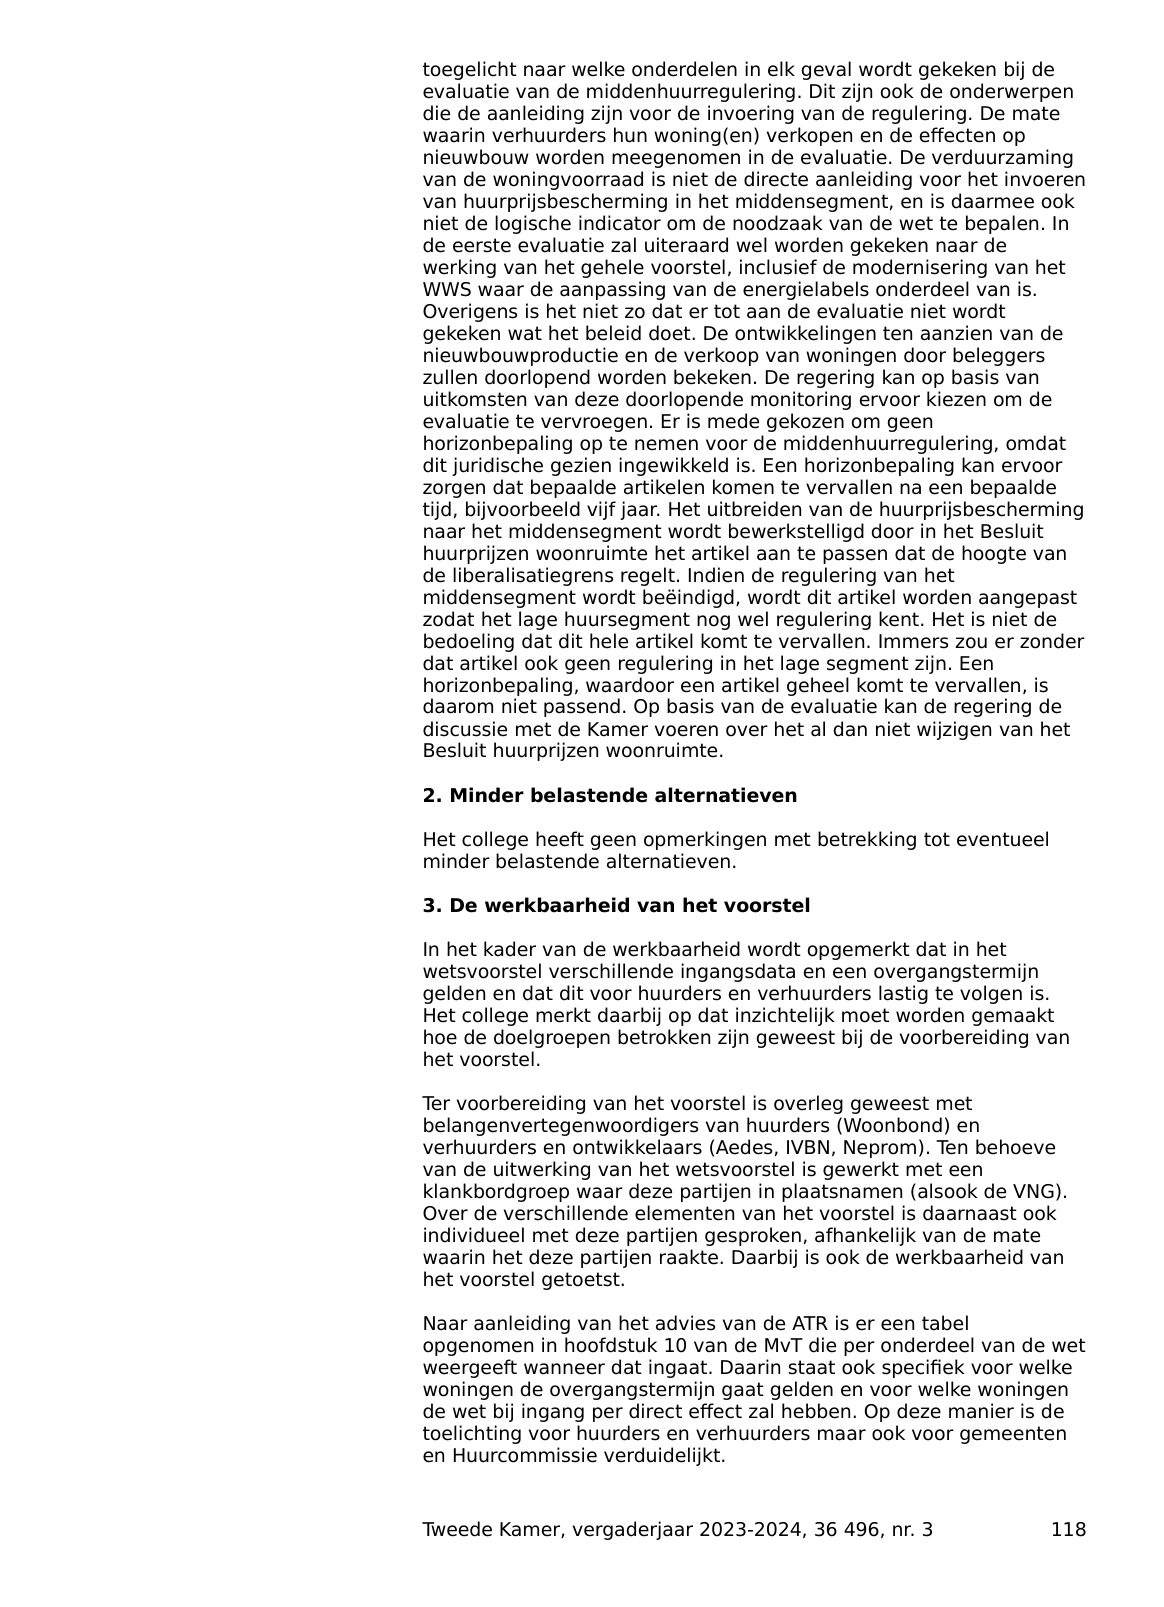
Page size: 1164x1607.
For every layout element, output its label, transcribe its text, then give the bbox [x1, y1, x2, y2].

text Naar aanleiding van het advies van de ATR is er een tabel opgenomen in hoofdstuk 10 van de MvT die per onderdeel van de wet weergeeft wanneer dat ingaat. Daarin staat ook specifiek voor welke woningen de overgangstermijn gaat gelden en voor welke woningen de wet bij ingang per direct effect zal hebben. Op deze manier is de toelichting voor huurders en verhuurders maar ook voor gemeenten en Huurcommissie verduidelijkt. [422, 1313, 1087, 1467]
text toegelicht naar welke onderdelen in elk geval wordt gekeken bij de evaluatie van de middenhuurregulering. Dit zijn ook de onderwerpen die de aanleiding zijn voor de invoering van de regulering. De mate waarin verhuurders hun woning(en) verkopen en de effecten op nieuwbouw worden meegenomen in de evaluatie. De verduurzaming van de woningvoorraad is niet de directe aanleiding voor het invoeren van huurprijsbescherming in het middensegment, en is daarmee ook niet de logische indicator om de noodzaak van de wet te bepalen. In de eerste evaluatie zal uiteraard wel worden gekeken naar de werking van het gehele voorstel, inclusief de modernisering van het WWS waar de aanpassing van de energielabels onderdeel van is. Overigens is het niet zo dat er tot aan de evaluatie niet wordt gekeken wat het beleid doet. De ontwikkelingen ten aanzien van de nieuwbouwproductie en de verkoop van woningen door beleggers zullen doorlopend worden bekeken. De regering kan op basis van uitkomsten van deze doorlopende monitoring ervoor kiezen om de evaluatie te vervroegen. Er is mede gekozen om geen horizonbepaling op te nemen voor de middenhuurregulering, omdat dit juridische gezien ingewikkeld is. Een horizonbepaling kan ervoor zorgen dat bepaalde artikelen komen te vervallen na een bepaalde tijd, bijvoorbeeld vijf jaar. Het uitbreiden van de huurprijsbescherming naar het middensegment wordt bewerkstelligd door in het Besluit huurprijzen woonruimte het artikel aan te passen dat de hoogte van de liberalisatiegrens regelt. Indien de regulering van het middensegment wordt beëindigd, wordt dit artikel worden aangepast zodat het lage huursegment nog wel regulering kent. Het is niet de bedoeling dat dit hele artikel komt te vervallen. Immers zou er zonder dat artikel ook geen regulering in het lage segment zijn. Een horizonbepaling, waardoor een artikel geheel komt te vervallen, is daarom niet passend. Op basis van de evaluatie kan de regering de discussie met de Kamer voeren over het al dan niet wijzigen van het Besluit huurprijzen woonruimte. [422, 59, 1087, 762]
subtitle 3. De werkbaarheid van het voorstel [422, 895, 1087, 917]
text In het kader van de werkbaarheid wordt opgemerkt dat in het wetsvoorstel verschillende ingangsdata en een overgangstermijn gelden en dat dit voor huurders en verhuurders lastig te volgen is. Het college merkt daarbij op dat inzichtelijk moet worden gemaakt hoe de doelgroepen betrokken zijn geweest bij de voorbereiding van het voorstel. [422, 939, 1087, 1071]
text Ter voorbereiding van het voorstel is overleg geweest met belangenvertegenwoordigers van huurders (Woonbond) en verhuurders en ontwikkelaars (Aedes, IVBN, Neprom). Ten behoeve van de uitwerking van het wetsvoorstel is gewerkt met een klankbordgroep waar deze partijen in plaatsnamen (alsook de VNG). Over de verschillende elementen van het voorstel is daarnaast ook individueel met deze partijen gesproken, afhankelijk van de mate waarin het deze partijen raakte. Daarbij is ook de werkbaarheid van het voorstel getoetst. [422, 1093, 1087, 1291]
text Het college heeft geen opmerkingen met betrekking tot eventueel minder belastende alternatieven. [422, 829, 1087, 873]
subtitle 2. Minder belastende alternatieven [422, 784, 1087, 807]
